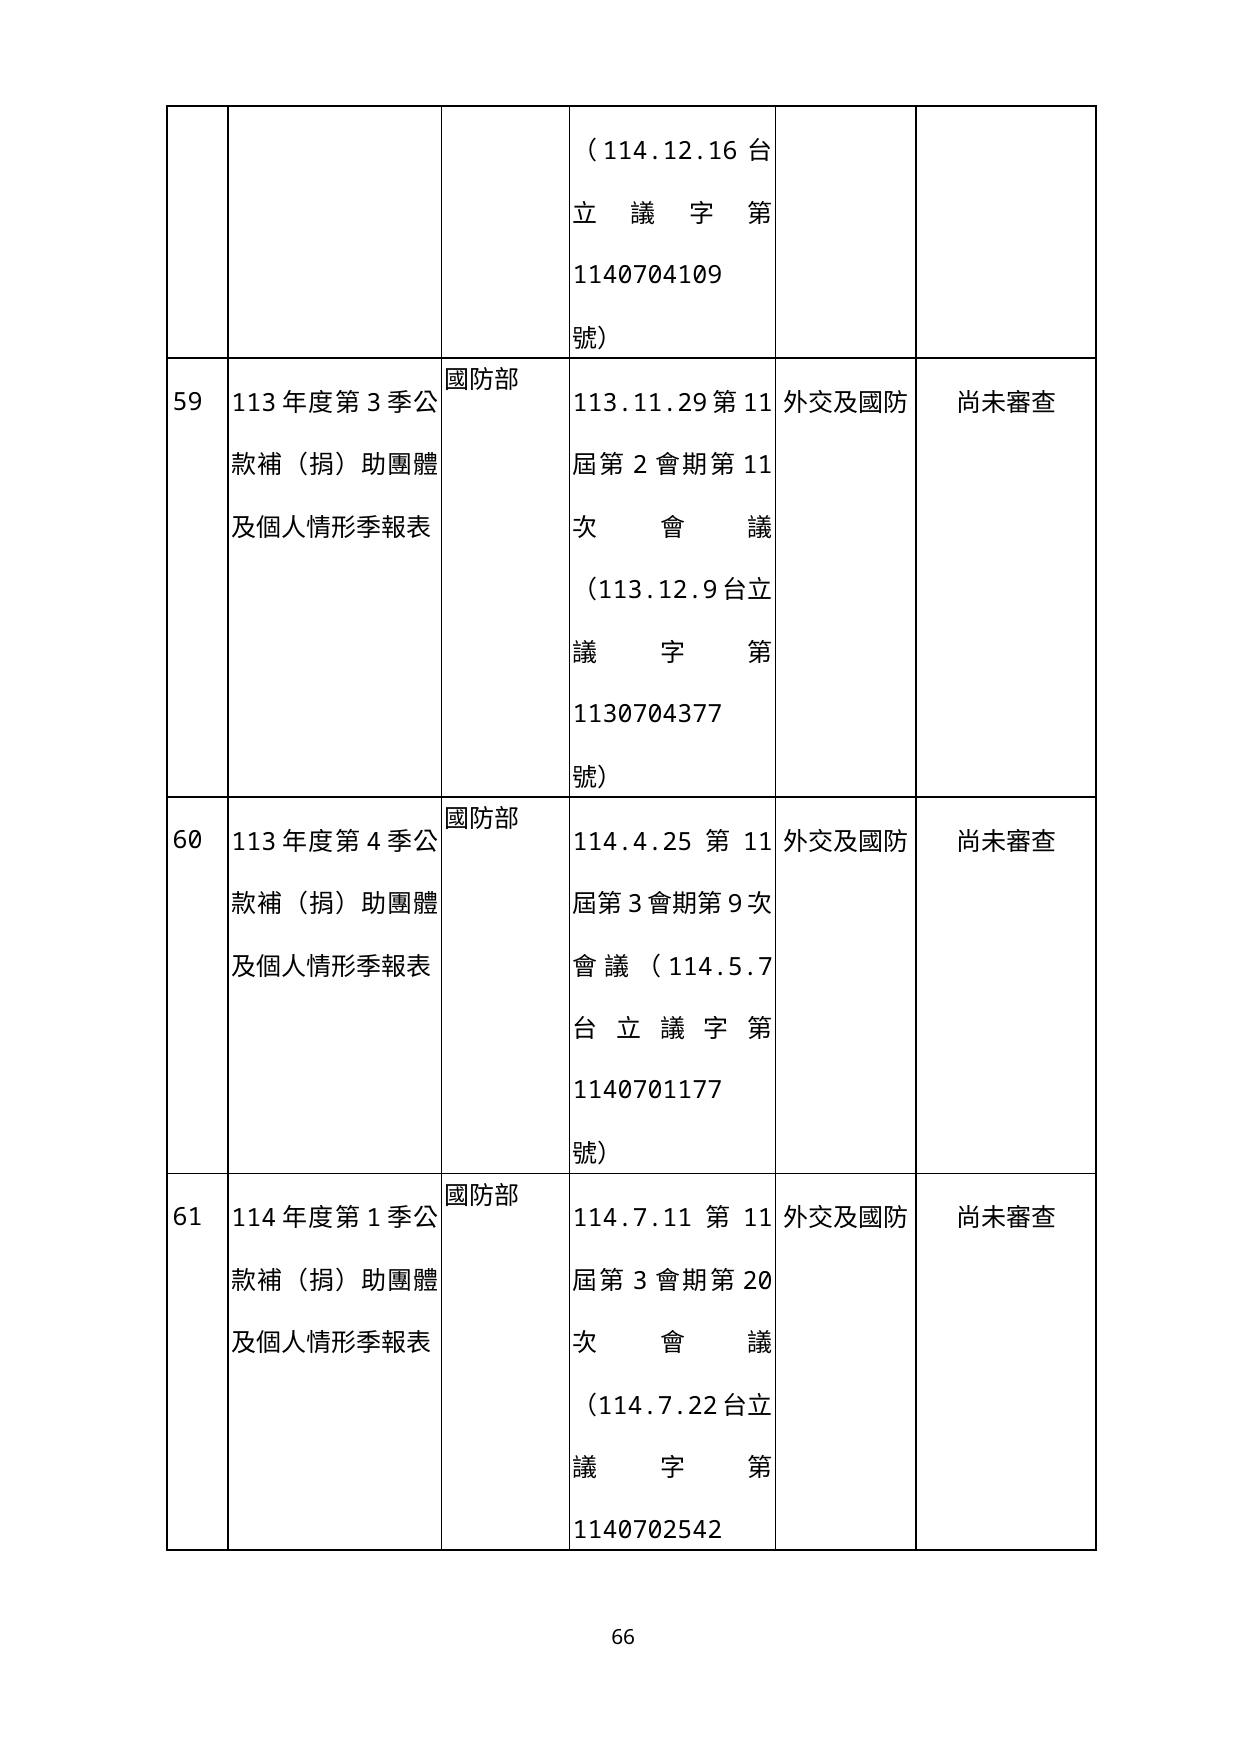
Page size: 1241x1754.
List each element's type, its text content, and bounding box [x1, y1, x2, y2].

table_cell [168, 1174, 227, 1549]
table_cell 外交及國防 [776, 798, 915, 1173]
table_cell [168, 107, 227, 357]
table_cell 114年度第1季公款補（捐）助團體及個人情形季報表 [229, 1174, 441, 1549]
table_cell 國防部 [442, 359, 569, 796]
table_cell 尚未審查 [917, 1174, 1095, 1549]
table_cell （114.12.16台立議字第1140704109號） [570, 107, 775, 357]
table_cell [168, 798, 227, 1173]
table_cell 外交及國防 [776, 359, 915, 796]
table_cell [776, 107, 915, 357]
table_cell 114.7.11第11屆第3會期第20次會議（114.7.22台立議字第1140702542 [570, 1174, 775, 1549]
table_cell 114.4.25第11屆第3會期第9次會議（114.5.7台立議字第1140701177號） [570, 798, 775, 1173]
table_cell 尚未審查 [917, 798, 1095, 1173]
table_cell 113年度第3季公款補（捐）助團體及個人情形季報表 [229, 359, 441, 796]
table_cell 外交及國防 [776, 1174, 915, 1549]
table_cell [229, 107, 441, 357]
table_cell [168, 359, 227, 796]
table_cell 國防部 [442, 1174, 569, 1549]
table_cell [442, 107, 569, 357]
table_cell 113.11.29第11屆第2會期第11次會議（113.12.9台立議字第1130704377號） [570, 359, 775, 796]
table_cell 尚未審查 [917, 359, 1095, 796]
table_cell 113年度第4季公款補（捐）助團體及個人情形季報表 [229, 798, 441, 1173]
table_cell 國防部 [442, 798, 569, 1173]
table_cell [917, 107, 1095, 357]
